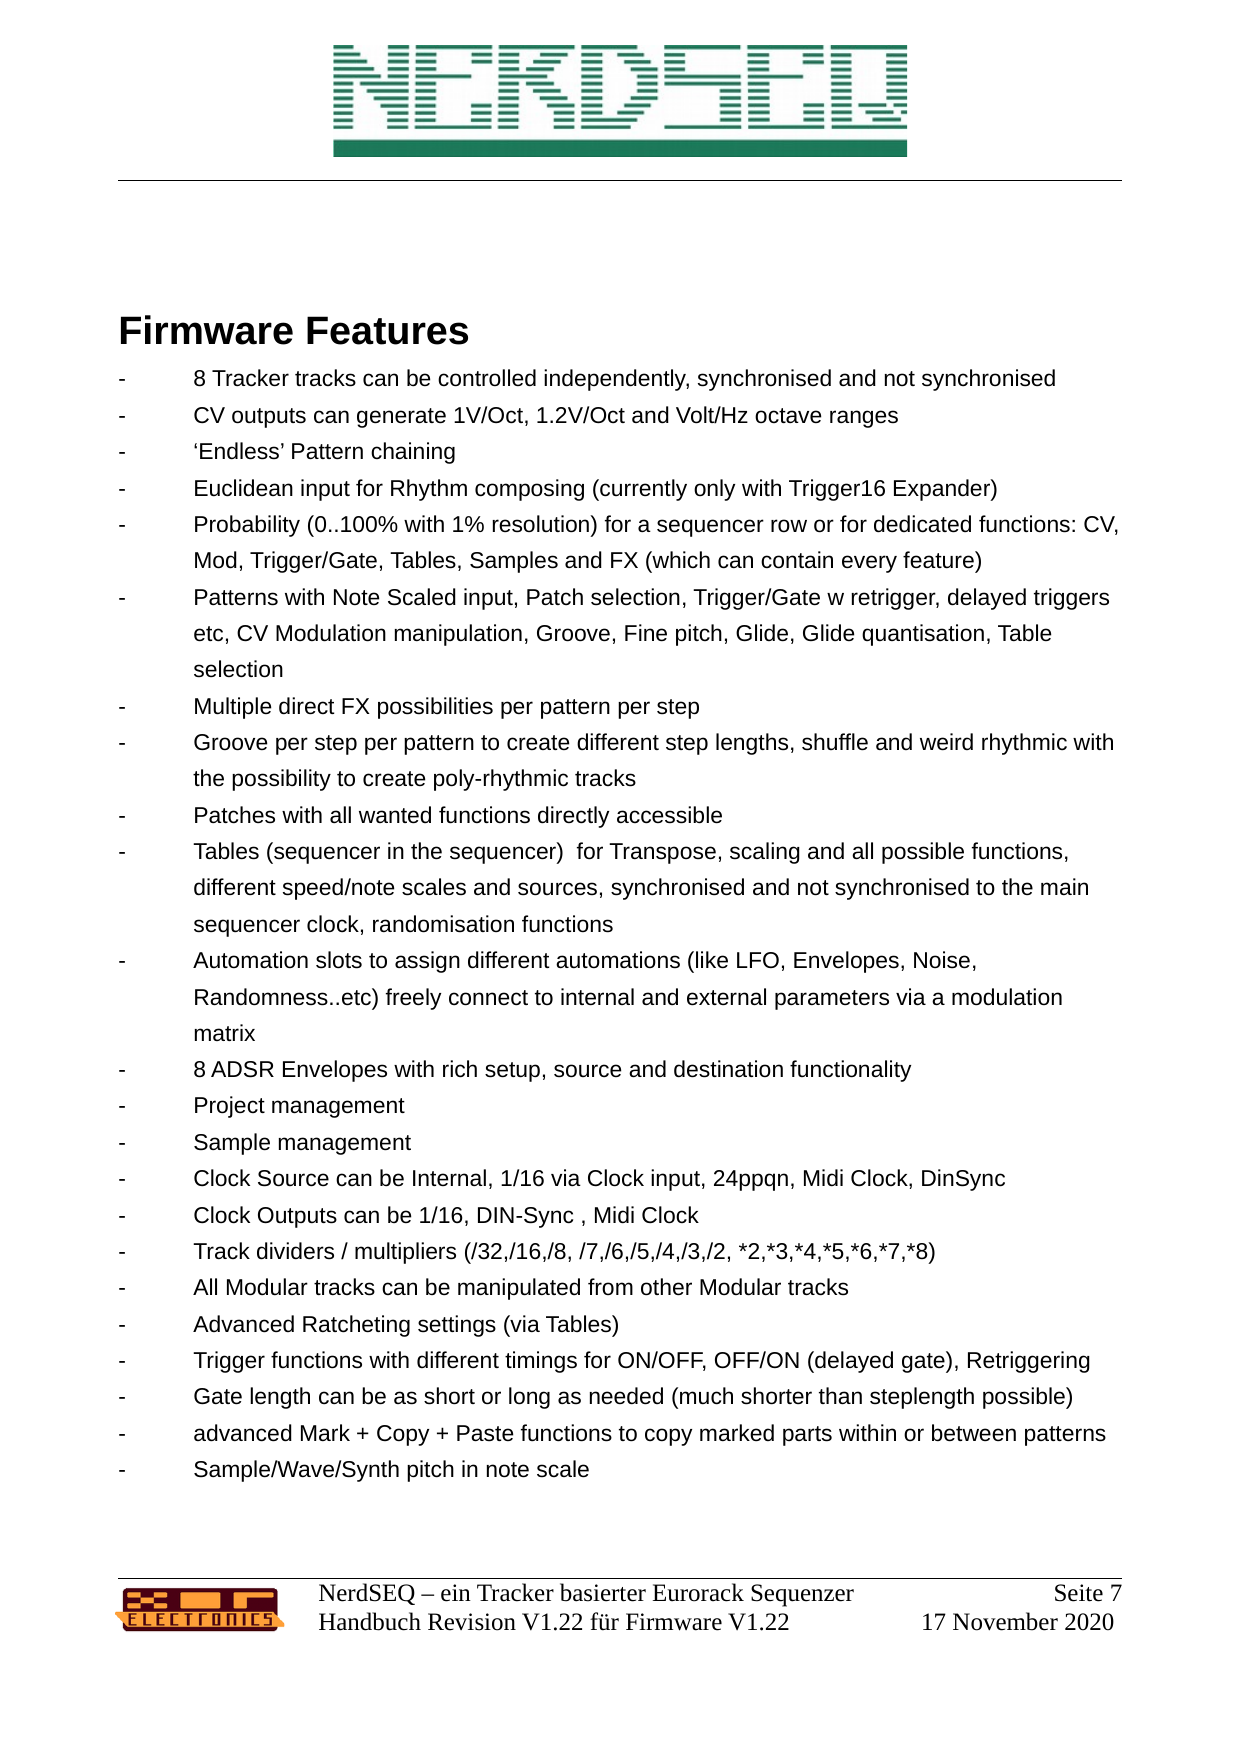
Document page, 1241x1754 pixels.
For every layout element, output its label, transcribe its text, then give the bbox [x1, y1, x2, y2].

text - Probability (0..100% with 1% resolution) for a sequencer row or for dedicated functions: CV, Mod, Trigger/Gate, Tables, Samples and FX (which can contain every feature) [118, 511, 1122, 573]
text - 8 Tracker tracks can be controlled independently, synchronised and not synchronised [118, 365, 1122, 392]
picture [115, 1584, 285, 1634]
text - Sample/Wave/Synth pitch in note scale [118, 1456, 1122, 1482]
picture [333, 45, 908, 157]
text - Automation slots to assign different automations (like LFO, Envelopes, Noise, Randomness..etc) freely connect to internal and external parameters via a modulation matrix [118, 947, 1122, 1046]
text - All Modular tracks can be manipulated from other Modular tracks [118, 1274, 1122, 1301]
text - ‘Endless’ Pattern chaining [118, 438, 1122, 464]
text - CV outputs can generate 1V/Oct, 1.2V/Oct and Volt/Hz octave ranges [118, 402, 1122, 428]
text - Trigger functions with different timings for ON/OFF, OFF/ON (delayed gate), Retriggering [118, 1347, 1122, 1373]
text - Multiple direct FX possibilities per pattern per step [118, 693, 1122, 719]
text - Tables (sequencer in the sequencer) for Transpose, scaling and all possible functions, different speed/note scales and sources, synchronised and not synchronised to the main sequencer clock, randomisation functions [118, 838, 1122, 937]
text - Gate length can be as short or long as needed (much shorter than steplength possible) [118, 1383, 1122, 1410]
text - advanced Mark + Copy + Paste functions to copy marked parts within or between patterns [118, 1420, 1122, 1446]
text - Clock Outputs can be 1/16, DIN-Sync , Midi Clock [118, 1202, 1122, 1228]
text - Groove per step per pattern to create different step lengths, shuffle and weird rhythmic with the possibility to create poly-rhythmic tracks [118, 729, 1122, 792]
text - Clock Source can be Internal, 1/16 via Clock input, 24ppqn, Midi Clock, DinSync [118, 1165, 1122, 1192]
text - 8 ADSR Envelopes with rich setup, source and destination functionality [118, 1056, 1122, 1082]
text - Project management [118, 1092, 1122, 1119]
subtitle Firmware Features [118, 307, 1122, 353]
text - Track dividers / multipliers (/32,/16,/8, /7,/6,/5,/4,/3,/2, *2,*3,*4,*5,*6,*7,*8) [118, 1238, 1122, 1264]
text - Advanced Ratcheting settings (via Tables) [118, 1311, 1122, 1337]
text - Patches with all wanted functions directly accessible [118, 802, 1122, 828]
text - Euclidean input for Rhythm composing (currently only with Trigger16 Expander) [118, 474, 1122, 501]
text - Sample management [118, 1129, 1122, 1155]
text - Patterns with Note Scaled input, Patch selection, Trigger/Gate w retrigger, delayed triggers etc, CV Modulation manipulation, Groove, Fine pitch, Glide, Glide quantisation, Table selection [118, 583, 1122, 683]
